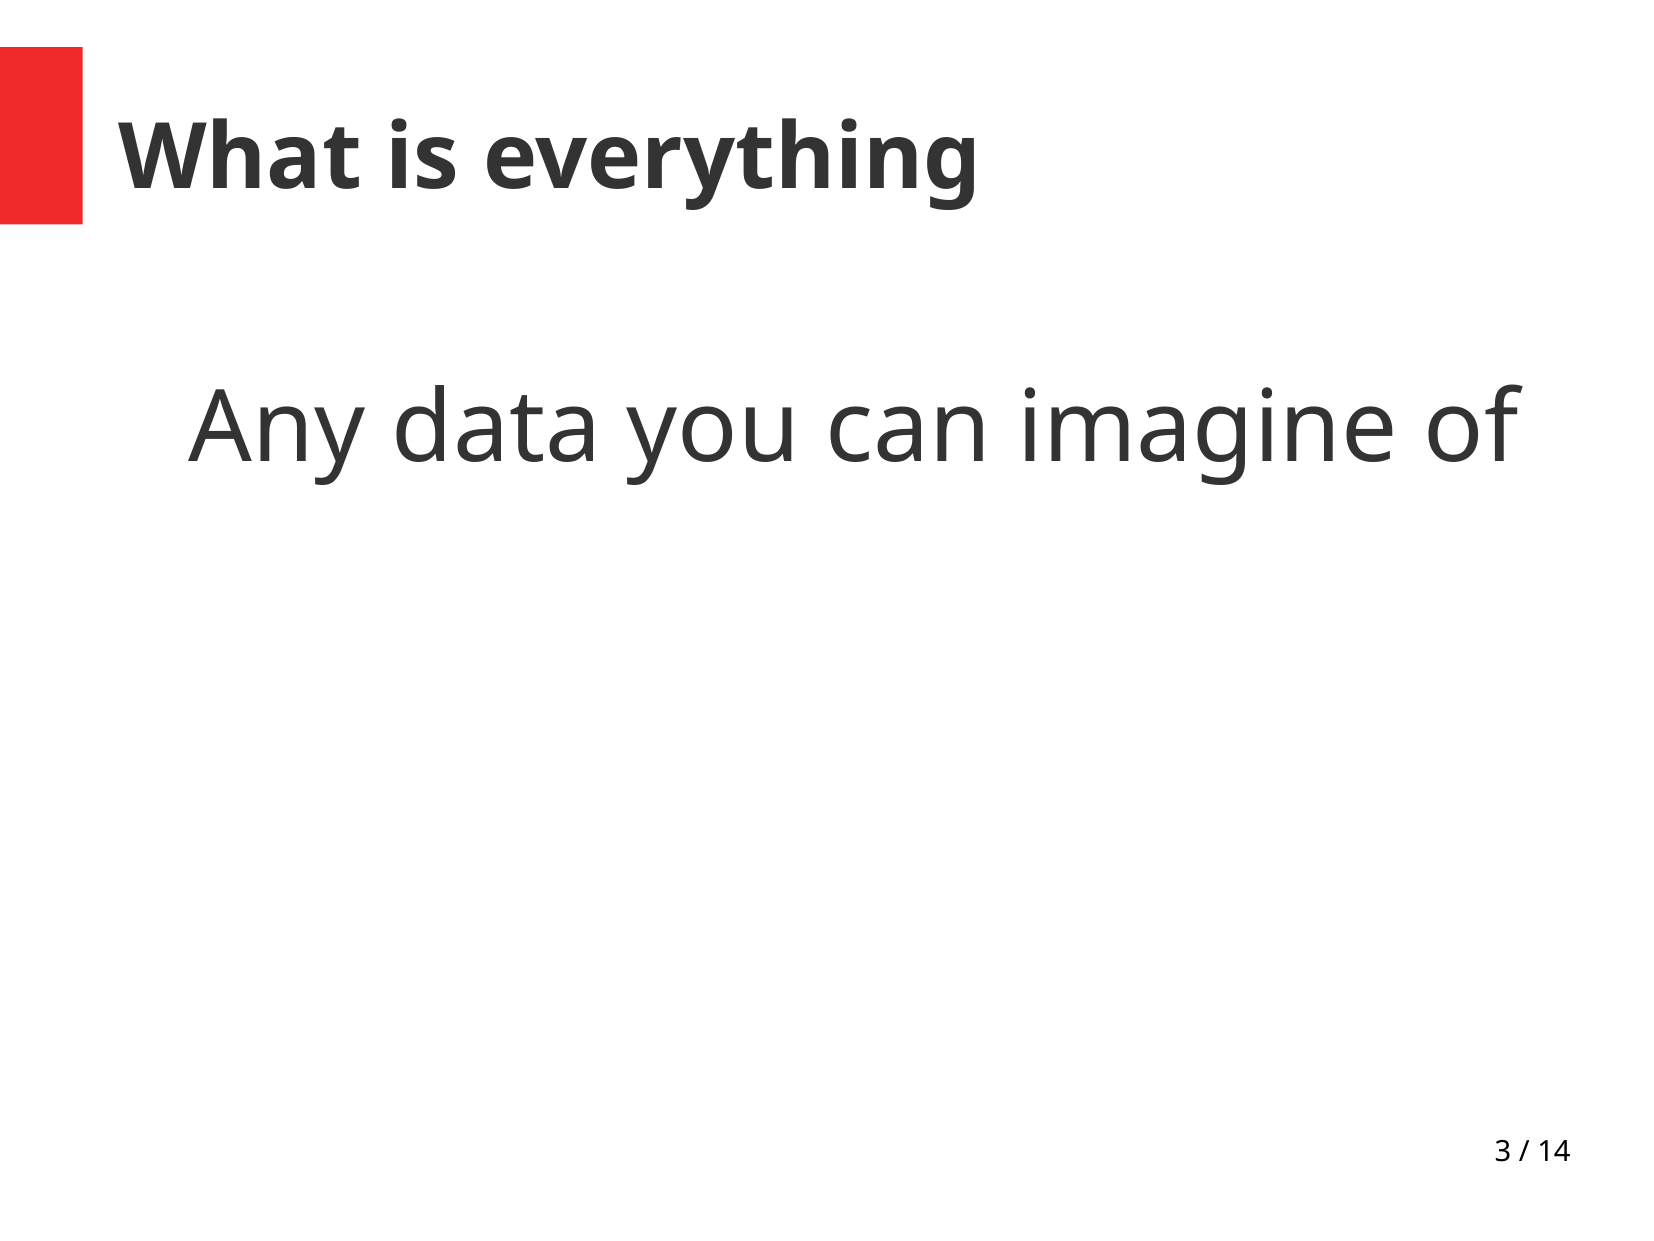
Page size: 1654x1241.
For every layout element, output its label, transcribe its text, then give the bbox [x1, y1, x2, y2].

title What is everything [118, 49, 1571, 257]
list Any data you can imagine of [118, 354, 1536, 1074]
